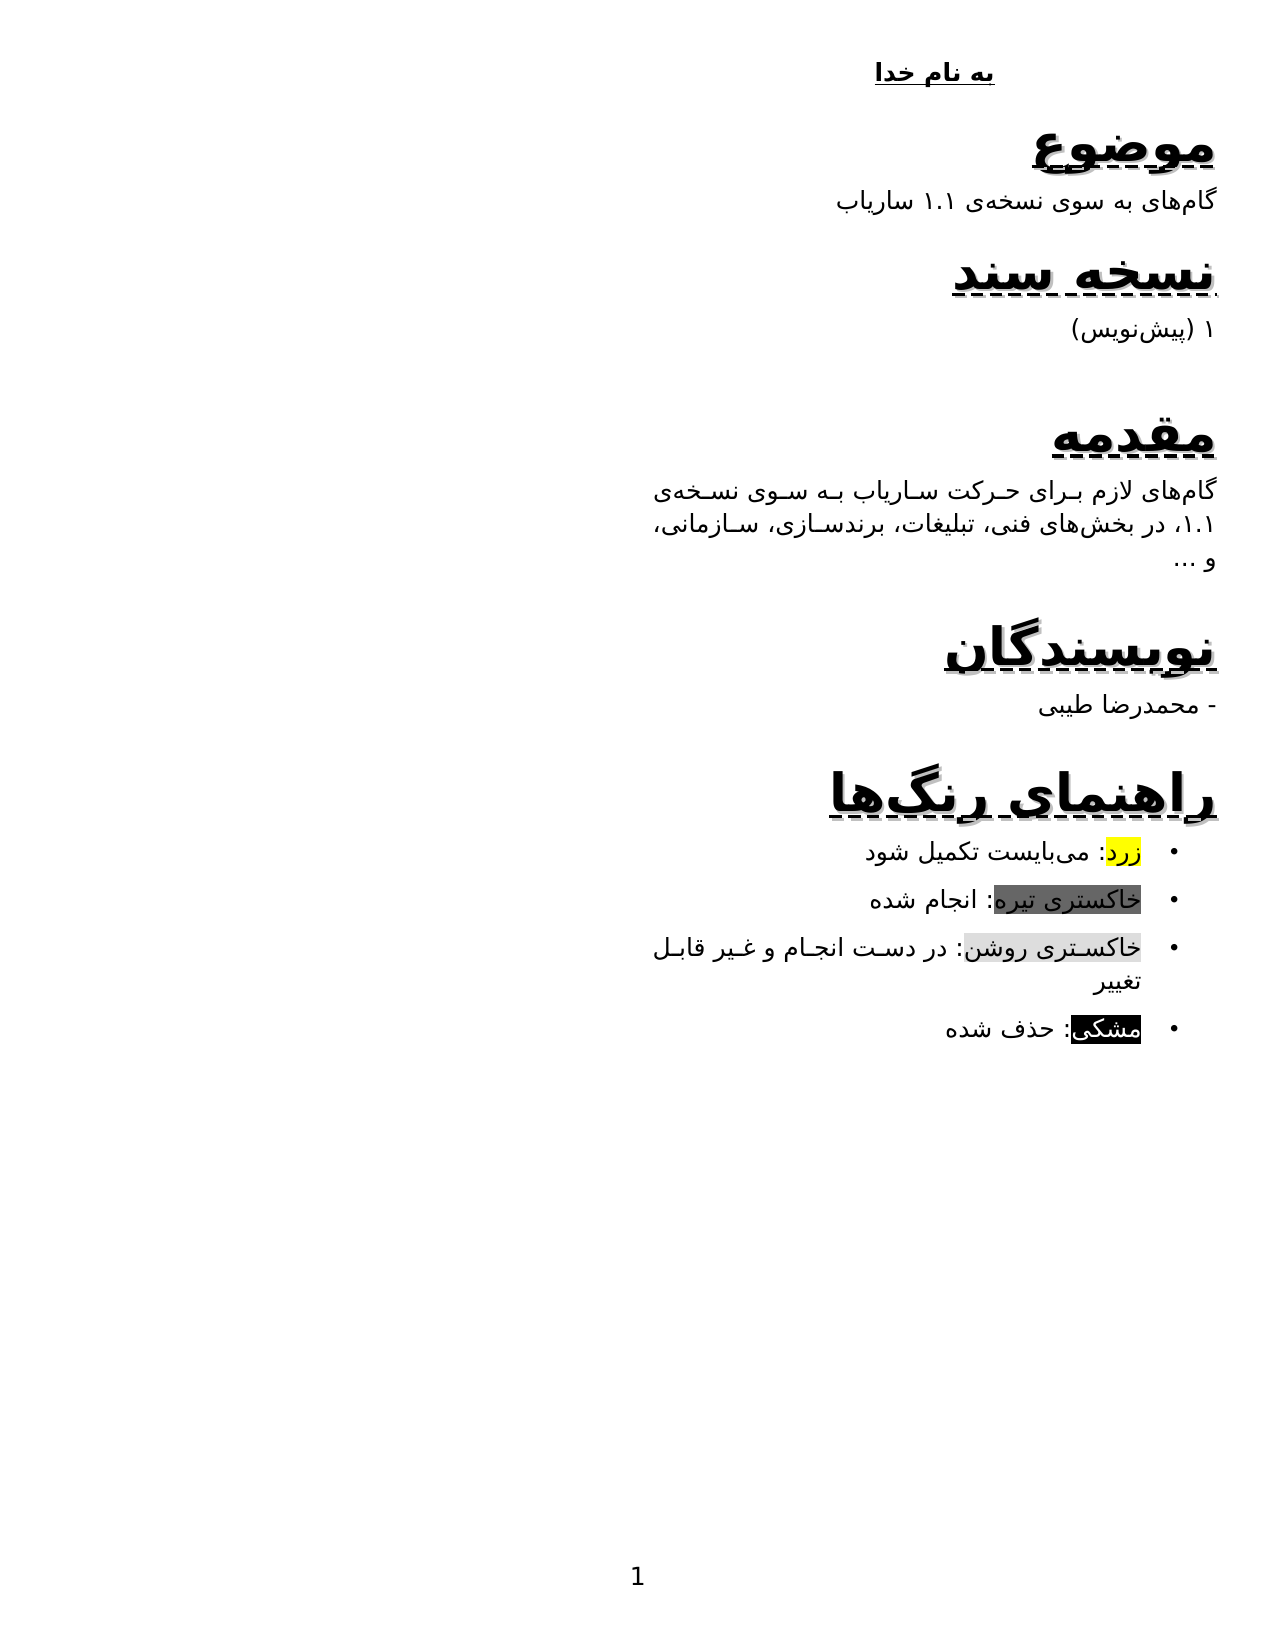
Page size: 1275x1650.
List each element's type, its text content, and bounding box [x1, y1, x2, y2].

text گام‌های لازم برای حرکت ساریاب به سوی نسخه‌ی ۱.۱، در بخش‌های فنی، تبلیغات، برندسازی، سازمانی، و ... [652, 476, 1216, 572]
subtitle راهنمای رنگ‌ها [652, 763, 1216, 824]
subtitle نسخه سند [652, 241, 1216, 302]
list مشکی: حذف شده [652, 1014, 1179, 1044]
list خاکستری تیره: انجام شده [652, 885, 1179, 914]
subtitle موضوع [652, 113, 1216, 174]
text - محمدرضا طیبی [652, 690, 1216, 719]
text به نام خدا [652, 58, 1216, 88]
text گام‌های به سوی نسخه‌ی ۱.۱ ساریاب [652, 186, 1216, 216]
subtitle نویسندگان [652, 616, 1216, 677]
list خاکستری روشن: در دست انجام و غیر قابل تغییر [652, 933, 1179, 996]
text ۱ (پیش‌نویس) [652, 314, 1216, 343]
list زرد: می‌بایست تکمیل شود [652, 837, 1179, 866]
subtitle مقدمه [652, 402, 1216, 463]
